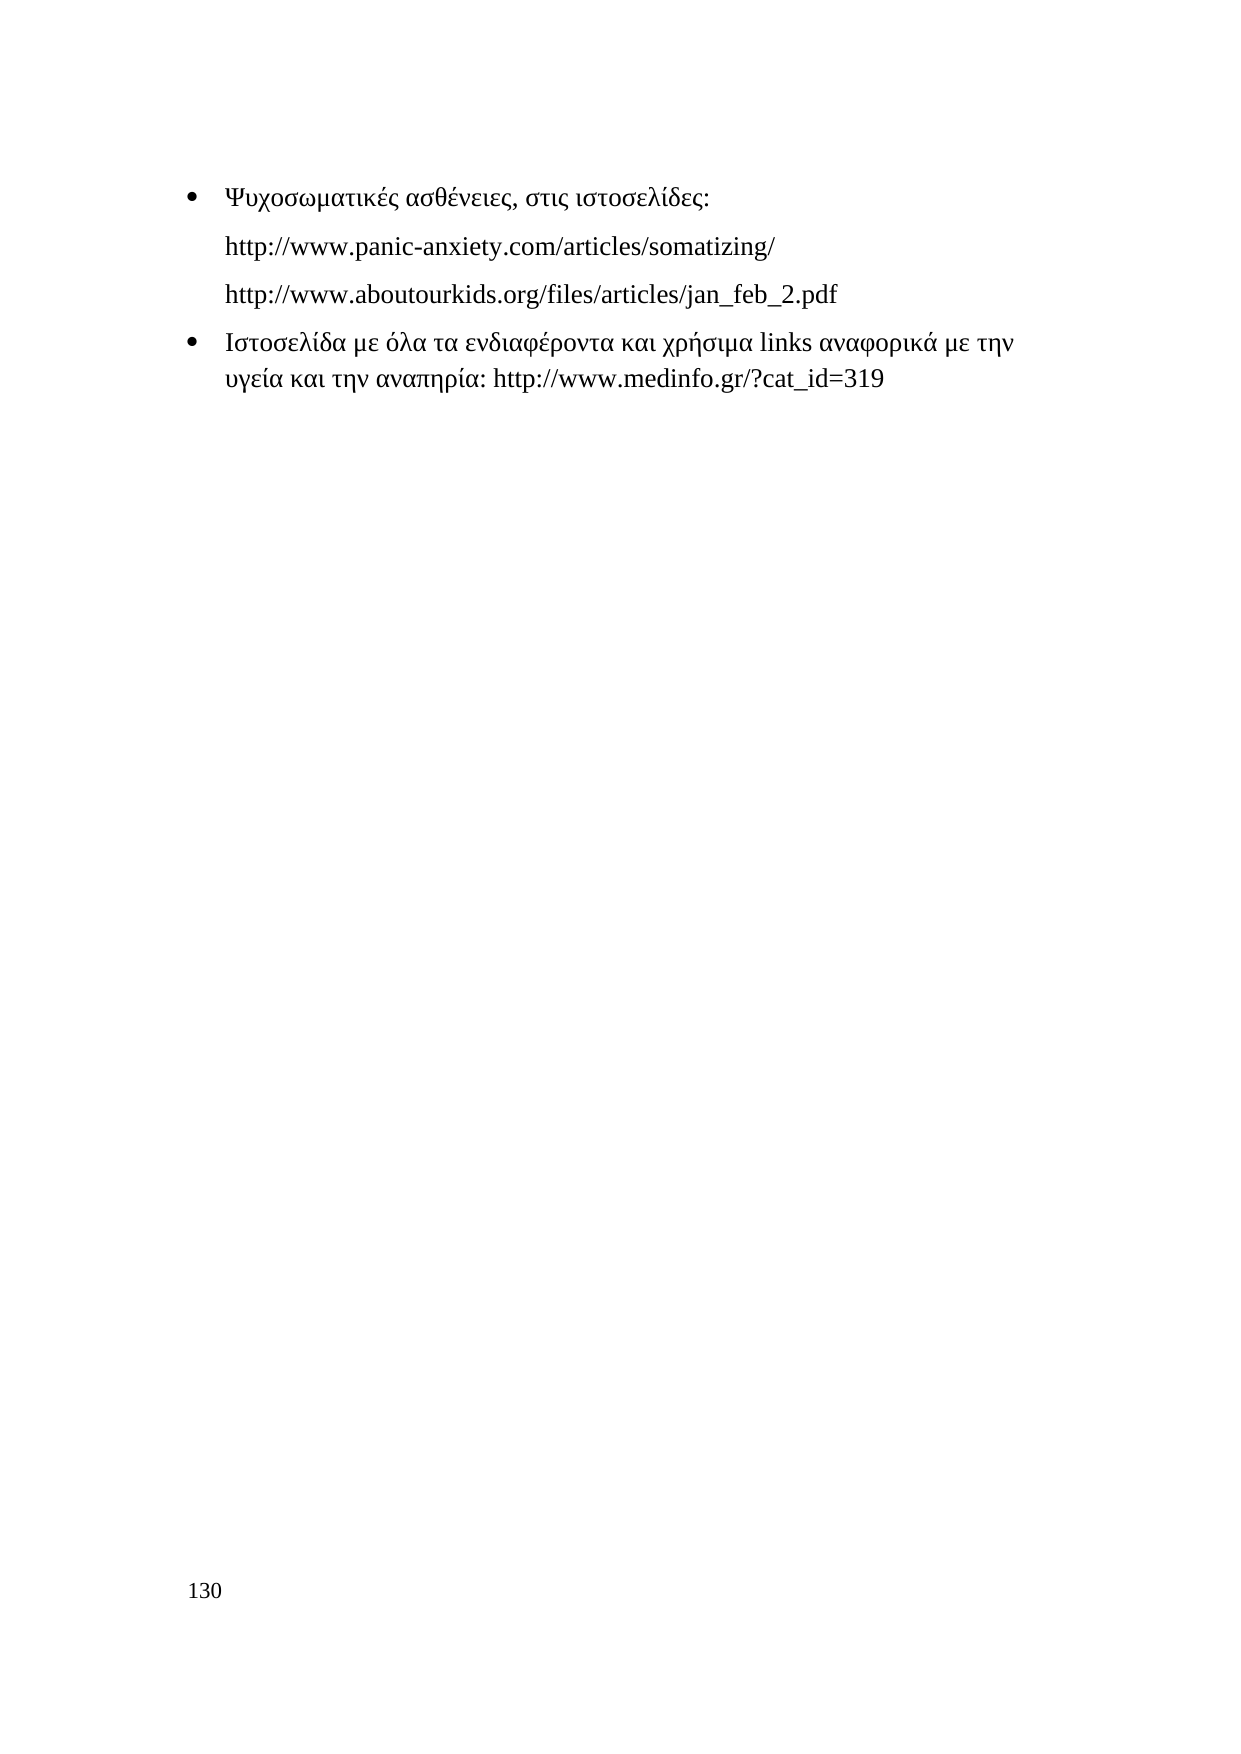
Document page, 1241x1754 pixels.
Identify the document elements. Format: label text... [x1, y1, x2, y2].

list Ψυχοσωματικές ασθένειες, στις ιστοσελίδες: [187, 181, 1053, 212]
text http://www.aboutourkids.org/files/articles/jan_feb_2.pdf [225, 278, 1053, 309]
list Ιστοσελίδα με όλα τα ενδιαφέροντα και χρήσιμα links αναφορικά με την υγεία και την αναπηρία: http://www.medinfo.gr/?cat_id=319 [187, 326, 1053, 393]
text http://www.panic-anxiety.com/articles/somatizing/ [225, 229, 1053, 261]
